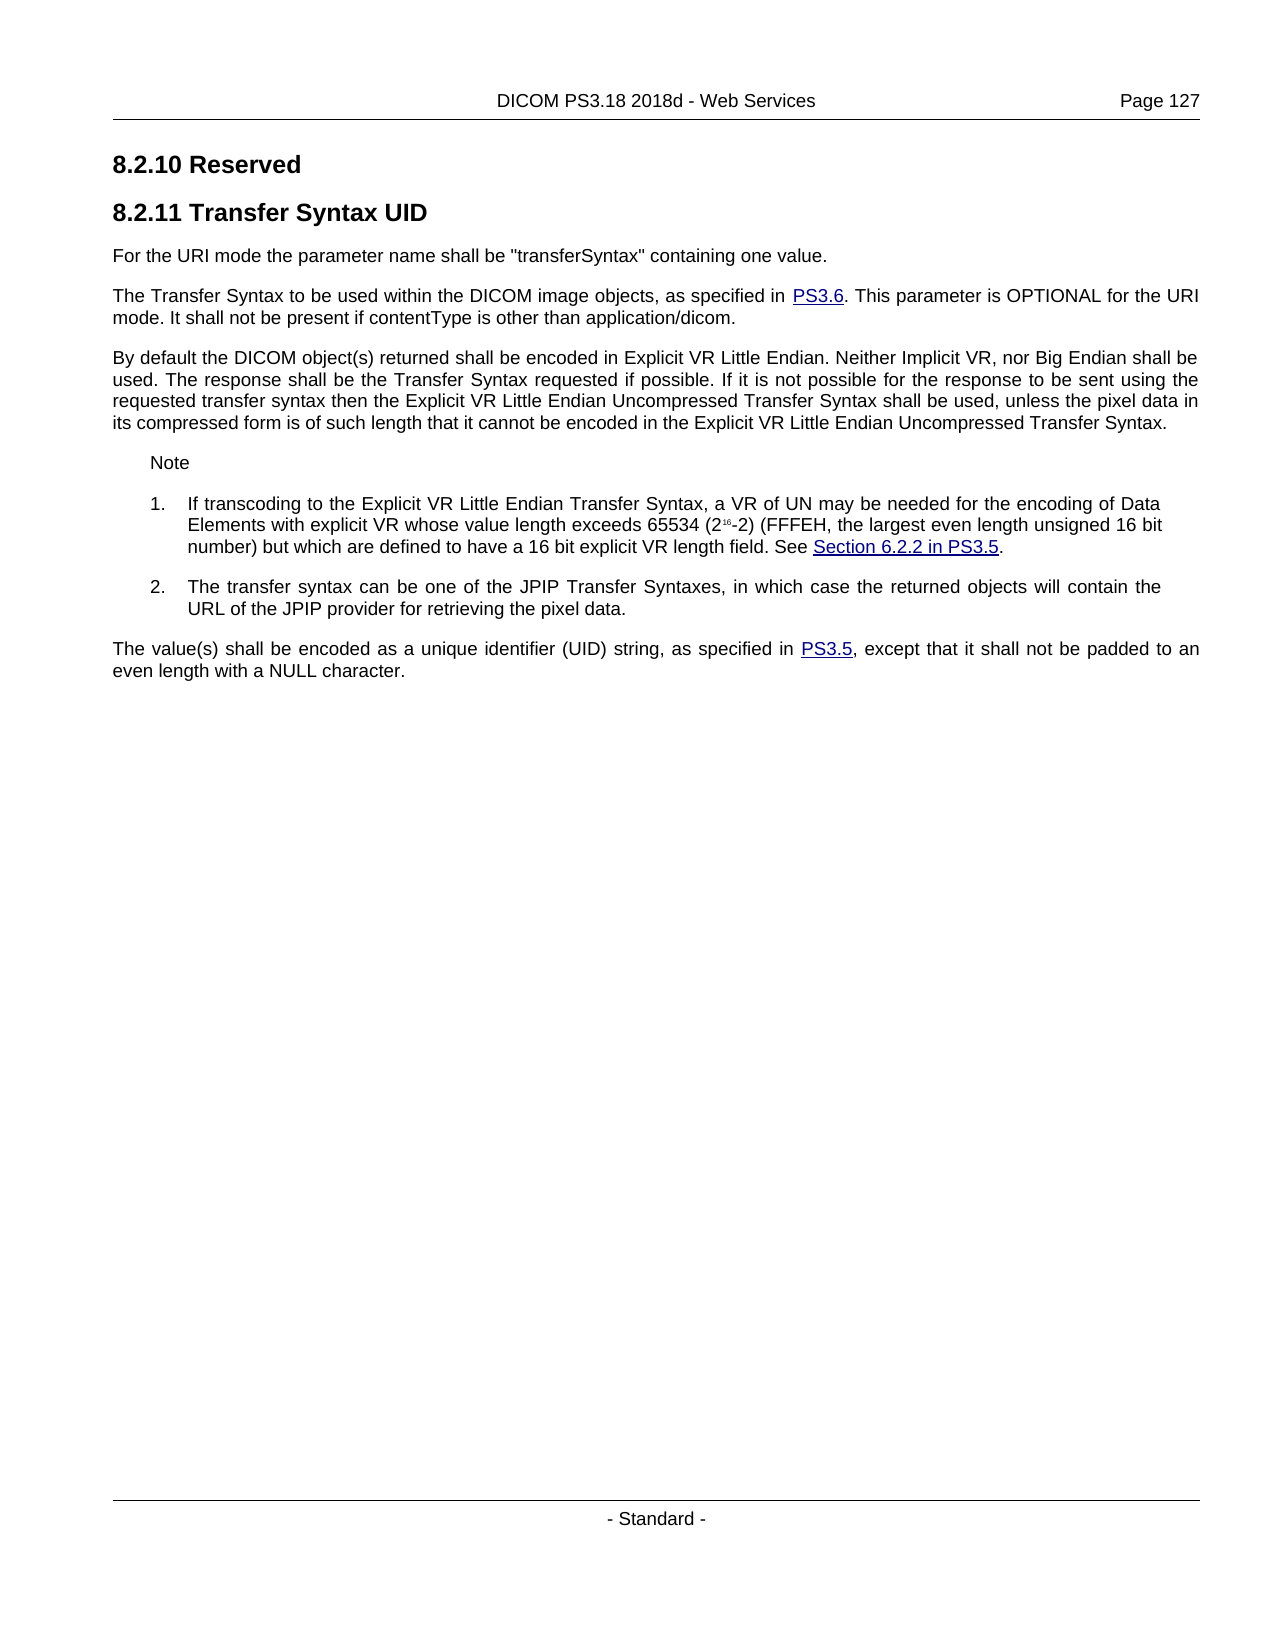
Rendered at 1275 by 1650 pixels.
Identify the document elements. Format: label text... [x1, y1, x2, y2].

text The value(s) shall be encoded as a unique identifier (UID) string, as specified in PS3.5, except that it shall not be padded to an even length with a NULL character. [112, 638, 1200, 681]
text The Transfer Syntax to be used within the DICOM image objects, as specified in PS3.6. This parameter is OPTIONAL for the URI mode. It shall not be present if contentType is other than application/dicom. [112, 285, 1200, 328]
list If transcoding to the Explicit VR Little Endian Transfer Syntax, a VR of UN may be needed for the encoding of Data Elements with explicit VR whose value length exceeds 65534 (216-2) (FFFEH, the largest even length unsigned 16 bit number) but which are defined to have a 16 bit explicit VR length field. See Section 6.2.2 in PS3.5. [150, 492, 1162, 557]
list The transfer syntax can be one of the JPIP Transfer Syntaxes, in which case the returned objects will contain the URL of the JPIP provider for retrieving the pixel data. [150, 576, 1162, 619]
text 8.2.10 Reserved [112, 150, 1200, 179]
text 8.2.11 Transfer Syntax UID [112, 197, 1200, 226]
text By default the DICOM object(s) returned shall be encoded in Explicit VR Little Endian. Neither Implicit VR, nor Big Endian shall be used. The response shall be the Transfer Syntax requested if possible. If it is not possible for the response to be sent using the requested transfer syntax then the Explicit VR Little Endian Uncompressed Transfer Syntax shall be used, unless the pixel data in its compressed form is of such length that it cannot be encoded in the Explicit VR Little Endian Uncompressed Transfer Syntax. [112, 347, 1200, 433]
text Note [150, 452, 1162, 474]
text For the URI mode the parameter name shall be "transferSyntax" containing one value. [112, 245, 1200, 267]
